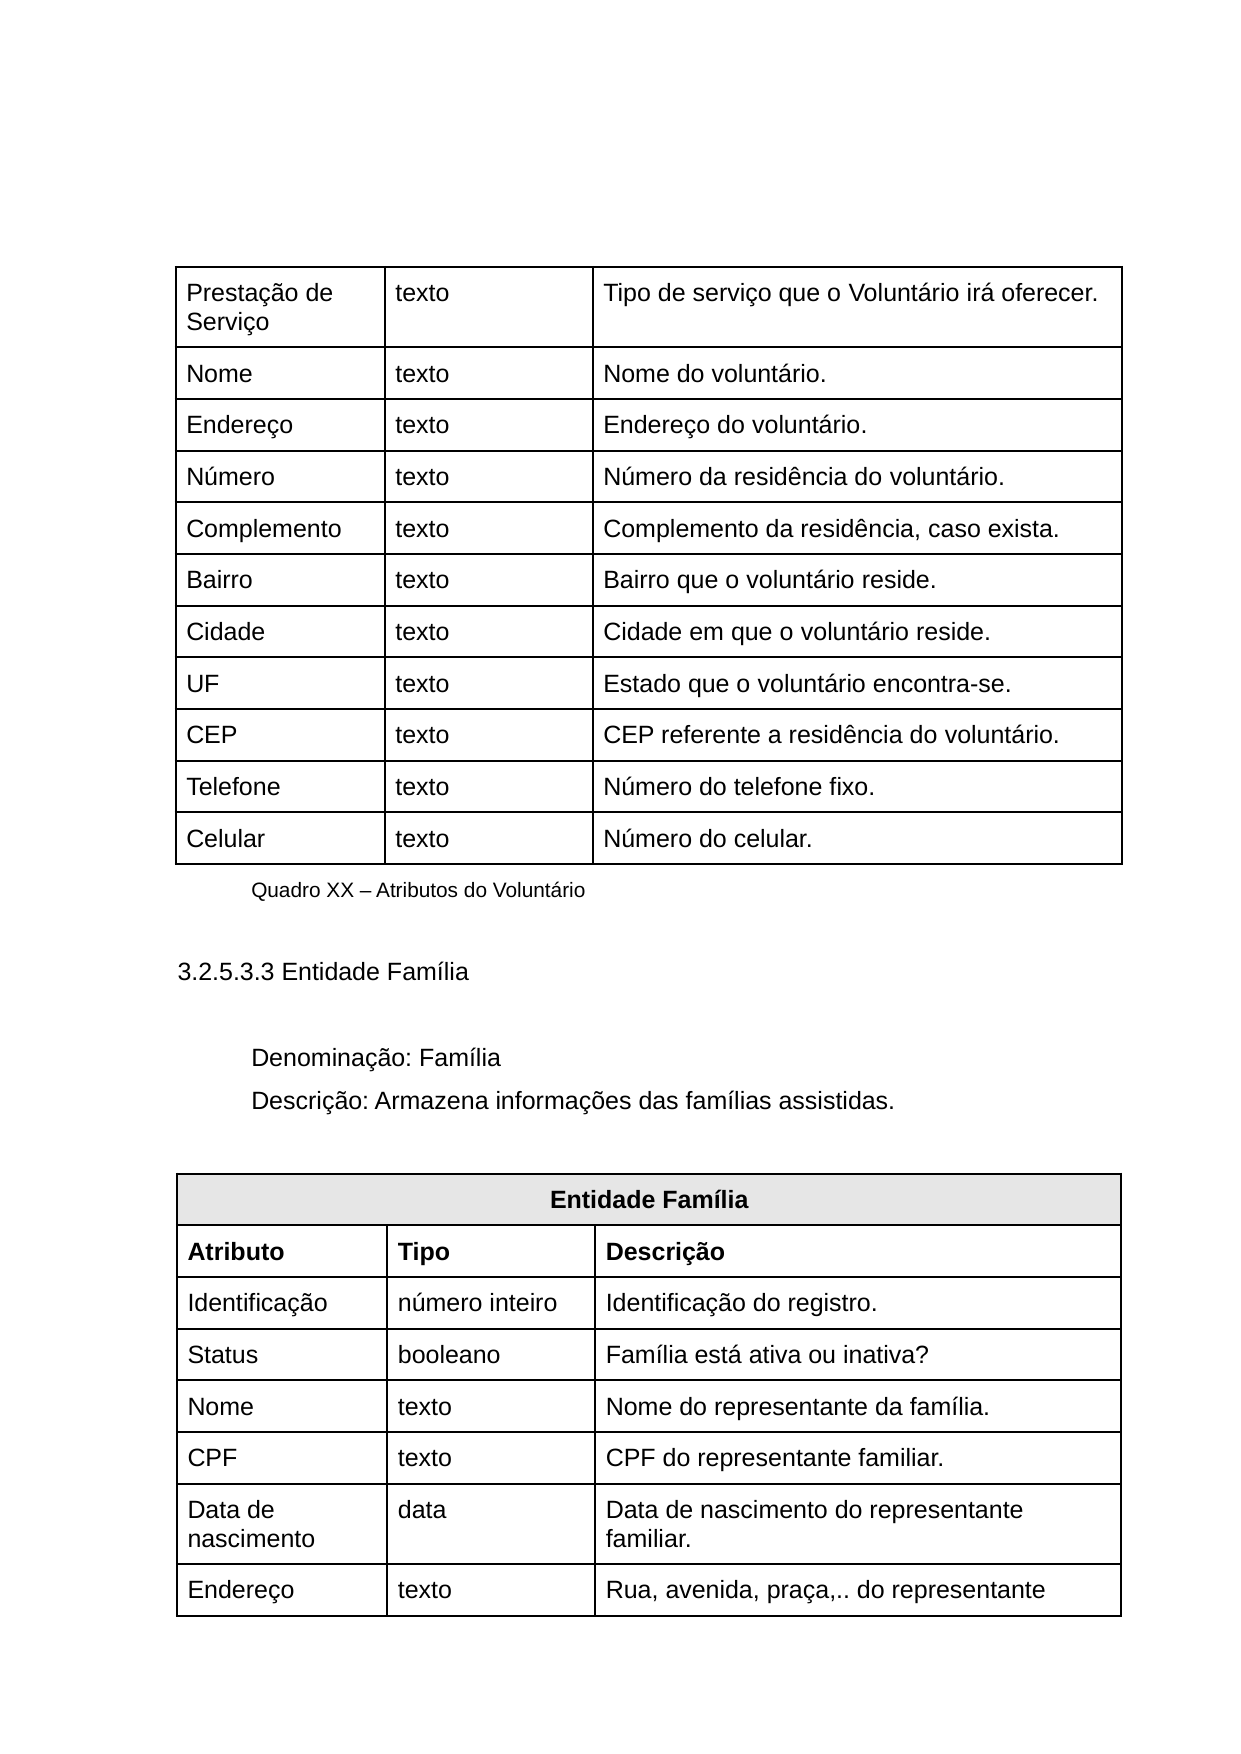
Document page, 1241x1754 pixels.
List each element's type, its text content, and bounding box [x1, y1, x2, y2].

table_cell Bairro [177, 555, 384, 604]
table_cell texto [388, 1433, 594, 1483]
table_cell Complemento [177, 503, 384, 553]
table_header Entidade Família [178, 1175, 1120, 1224]
table_cell Telefone [177, 762, 384, 811]
table_cell Endereço do voluntário. [594, 400, 1121, 449]
table_cell Data de nascimento do representante familiar. [596, 1485, 1120, 1563]
table_cell Tipo [388, 1226, 594, 1276]
table_cell Família está ativa ou inativa? [596, 1330, 1120, 1379]
table_cell Cidade em que o voluntário reside. [594, 607, 1121, 656]
table_cell Cidade [177, 607, 384, 656]
table_cell Identificação [178, 1278, 386, 1328]
table_cell Rua, avenida, praça,.. do representante [596, 1565, 1120, 1615]
table_cell Número do celular. [594, 813, 1121, 863]
table_cell texto [386, 400, 592, 449]
table_cell texto [386, 710, 592, 759]
table_cell Nome [177, 348, 384, 398]
table_cell Nome do representante da família. [596, 1381, 1120, 1431]
table_cell Data de nascimento [178, 1485, 386, 1563]
text Denominação: Família [177, 1043, 1122, 1072]
table_cell texto [386, 607, 592, 656]
table_cell Complemento da residência, caso exista. [594, 503, 1121, 553]
table_cell UF [177, 658, 384, 708]
table_cell Estado que o voluntário encontra-se. [594, 658, 1121, 708]
table_cell Número da residência do voluntário. [594, 452, 1121, 501]
text Quadro XX – Atributos do Voluntário [177, 877, 1122, 901]
table_cell texto [386, 813, 592, 863]
table_cell Celular [177, 813, 384, 863]
table_cell Endereço [177, 400, 384, 449]
table_cell CPF do representante familiar. [596, 1433, 1120, 1483]
table_cell booleano [388, 1330, 594, 1379]
table_cell Nome [178, 1381, 386, 1431]
table_cell texto [388, 1565, 594, 1615]
table_cell data [388, 1485, 594, 1563]
table_cell CEP [177, 710, 384, 759]
table_cell texto [386, 658, 592, 708]
table_cell Número [177, 452, 384, 501]
table_cell Identificação do registro. [596, 1278, 1120, 1328]
table_cell Tipo de serviço que o Voluntário irá oferecer. [594, 268, 1121, 346]
table_cell Número do telefone fixo. [594, 762, 1121, 811]
table_cell texto [386, 555, 592, 604]
table_cell texto [386, 762, 592, 811]
table_cell Endereço [178, 1565, 386, 1615]
table_cell texto [386, 348, 592, 398]
table_cell Status [178, 1330, 386, 1379]
table_cell texto [386, 503, 592, 553]
table_cell Nome do voluntário. [594, 348, 1121, 398]
table_cell CEP referente a residência do voluntário. [594, 710, 1121, 759]
table_cell Bairro que o voluntário reside. [594, 555, 1121, 604]
table_cell texto [386, 452, 592, 501]
table_cell Prestação de Serviço [177, 268, 384, 346]
table_cell número inteiro [388, 1278, 594, 1328]
text Descrição: Armazena informações das famílias assistidas. [177, 1086, 1122, 1115]
text 3.2.5.3.3 Entidade Família [177, 957, 1122, 986]
table_cell Descrição [596, 1226, 1120, 1276]
table_cell texto [386, 268, 592, 346]
table_cell CPF [178, 1433, 386, 1483]
table_cell Atributo [178, 1226, 386, 1276]
table_cell texto [388, 1381, 594, 1431]
